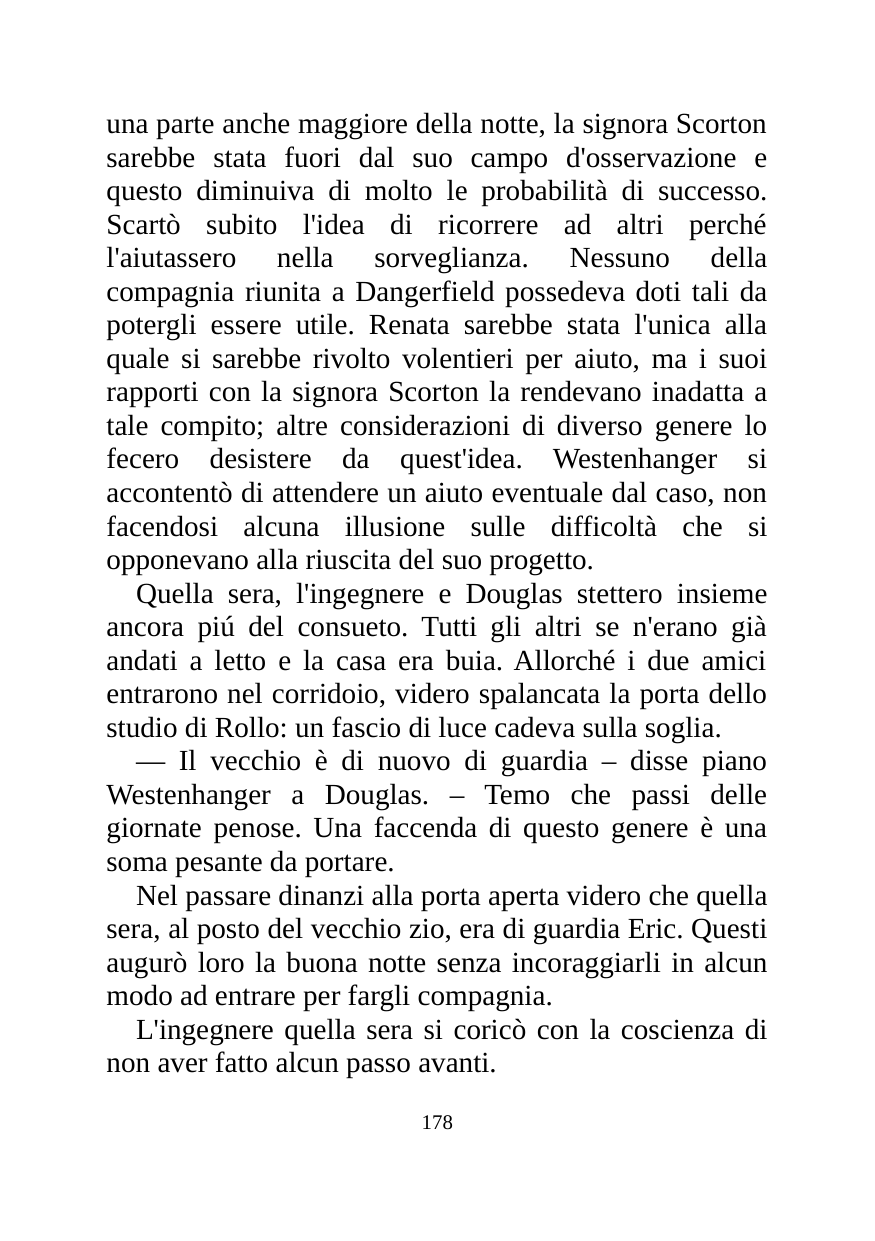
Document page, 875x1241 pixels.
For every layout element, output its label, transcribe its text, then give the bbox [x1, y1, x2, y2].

text Nel passare dinanzi alla porta aperta videro che quella sera, al posto del vecchio zio, era di guardia Eric. Questi augurò loro la buona notte senza incoraggiarli in alcun modo ad entrare per fargli compagnia. [106, 878, 768, 1012]
text — Il vecchio è di nuovo di guardia – disse piano Westenhanger a Douglas. – Temo che passi delle giornate penose. Una faccenda di questo genere è una soma pesante da portare. [106, 743, 768, 878]
text Quella sera, l'ingegnere e Douglas stettero insieme ancora piú del consueto. Tutti gli altri se n'erano già andati a letto e la casa era buia. Allorché i due amici entrarono nel corridoio, videro spalancata la porta dello studio di Rollo: un fascio di luce cadeva sulla soglia. [106, 576, 768, 743]
text una parte anche maggiore della notte, la signora Scorton sarebbe stata fuori dal suo campo d'osservazione e questo diminuiva di molto le probabilità di successo. Scartò subito l'idea di ricorrere ad altri perché l'aiutassero nella sorveglianza. Nessuno della compagnia riunita a Dangerfield possedeva doti tali da potergli essere utile. Renata sarebbe stata l'unica alla quale si sarebbe rivolto volentieri per aiuto, ma i suoi rapporti con la signora Scorton la rendevano inadatta a tale compito; altre considerazioni di diverso genere lo fecero desistere da quest'idea. Westenhanger si accontentò di attendere un aiuto eventuale dal caso, non facendosi alcuna illusione sulle difficoltà che si opponevano alla riuscita del suo progetto. [106, 106, 768, 576]
text L'ingegnere quella sera si coricò con la coscienza di non aver fatto alcun passo avanti. [106, 1012, 768, 1079]
